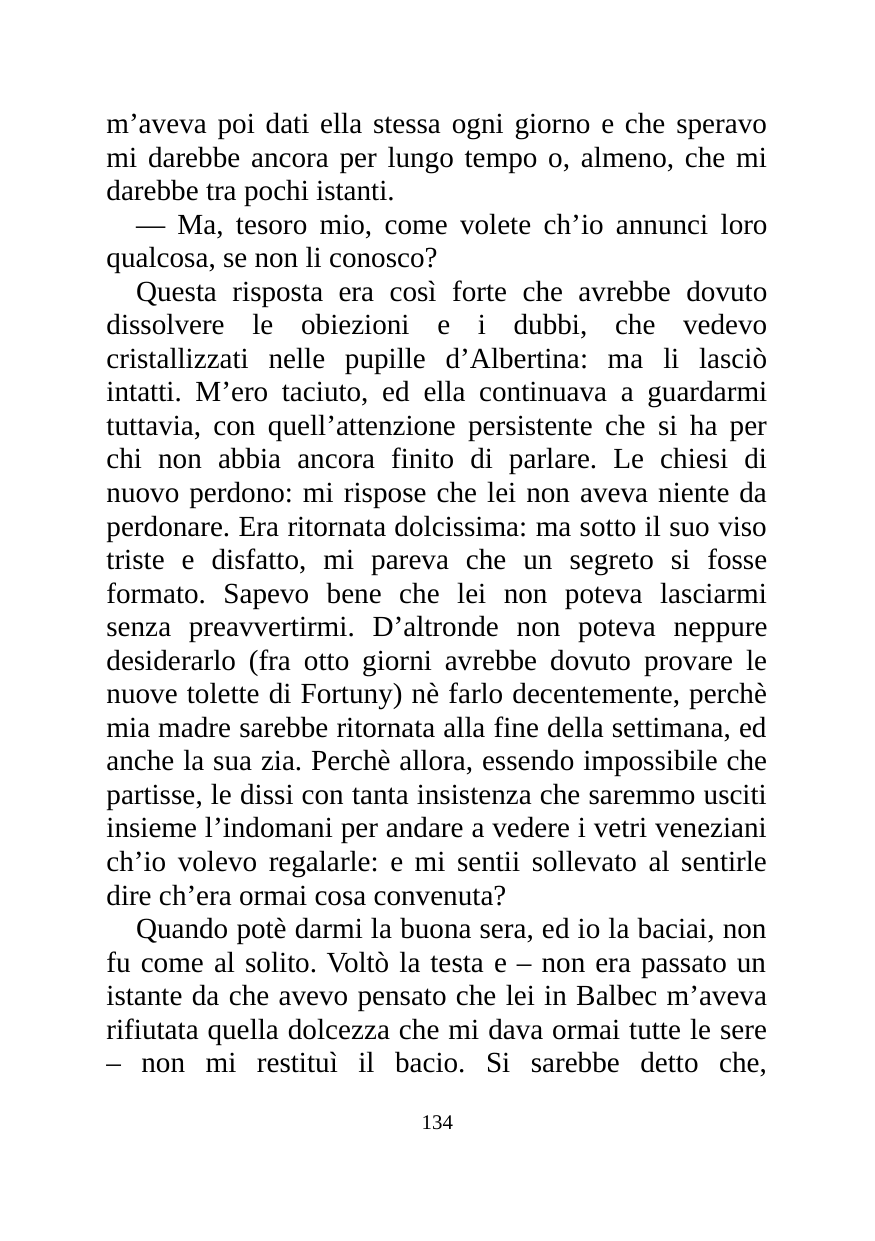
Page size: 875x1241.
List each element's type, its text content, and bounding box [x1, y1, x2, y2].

text Questa risposta era così forte che avrebbe dovuto dissolvere le obiezioni e i dubbi, che vedevo cristallizzati nelle pupille d’Albertina: ma li lasciò intatti. M’ero taciuto, ed ella continuava a guardarmi tuttavia, con quell’attenzione persistente che si ha per chi non abbia ancora finito di parlare. Le chiesi di nuovo perdono: mi rispose che lei non aveva niente da perdonare. Era ritornata dolcissima: ma sotto il suo viso triste e disfatto, mi pareva che un segreto si fosse formato. Sapevo bene che lei non poteva lasciarmi senza preavvertirmi. D’altronde non poteva neppure desiderarlo (fra otto giorni avrebbe dovuto provare le nuove tolette di Fortuny) nè farlo decentemente, perchè mia madre sarebbe ritornata alla fine della settimana, ed anche la sua zia. Perchè allora, essendo impossibile che partisse, le dissi con tanta insistenza che saremmo usciti insieme l’indomani per andare a vedere i vetri veneziani ch’io volevo regalarle: e mi sentii sollevato al sentirle dire ch’era ormai cosa convenuta? [106, 274, 768, 911]
text Quando potè darmi la buona sera, ed io la baciai, non fu come al solito. Voltò la testa e – non era passato un istante da che avevo pensato che lei in Balbec m’aveva rifiutata quella dolcezza che mi dava ormai tutte le sere – non mi restituì il bacio. Si sarebbe detto che, [106, 911, 768, 1079]
text — Ma, tesoro mio, come volete ch’io annunci loro qualcosa, se non li conosco? [106, 207, 768, 274]
text m’aveva poi dati ella stessa ogni giorno e che speravo mi darebbe ancora per lungo tempo o, almeno, che mi darebbe tra pochi istanti. [106, 106, 768, 207]
